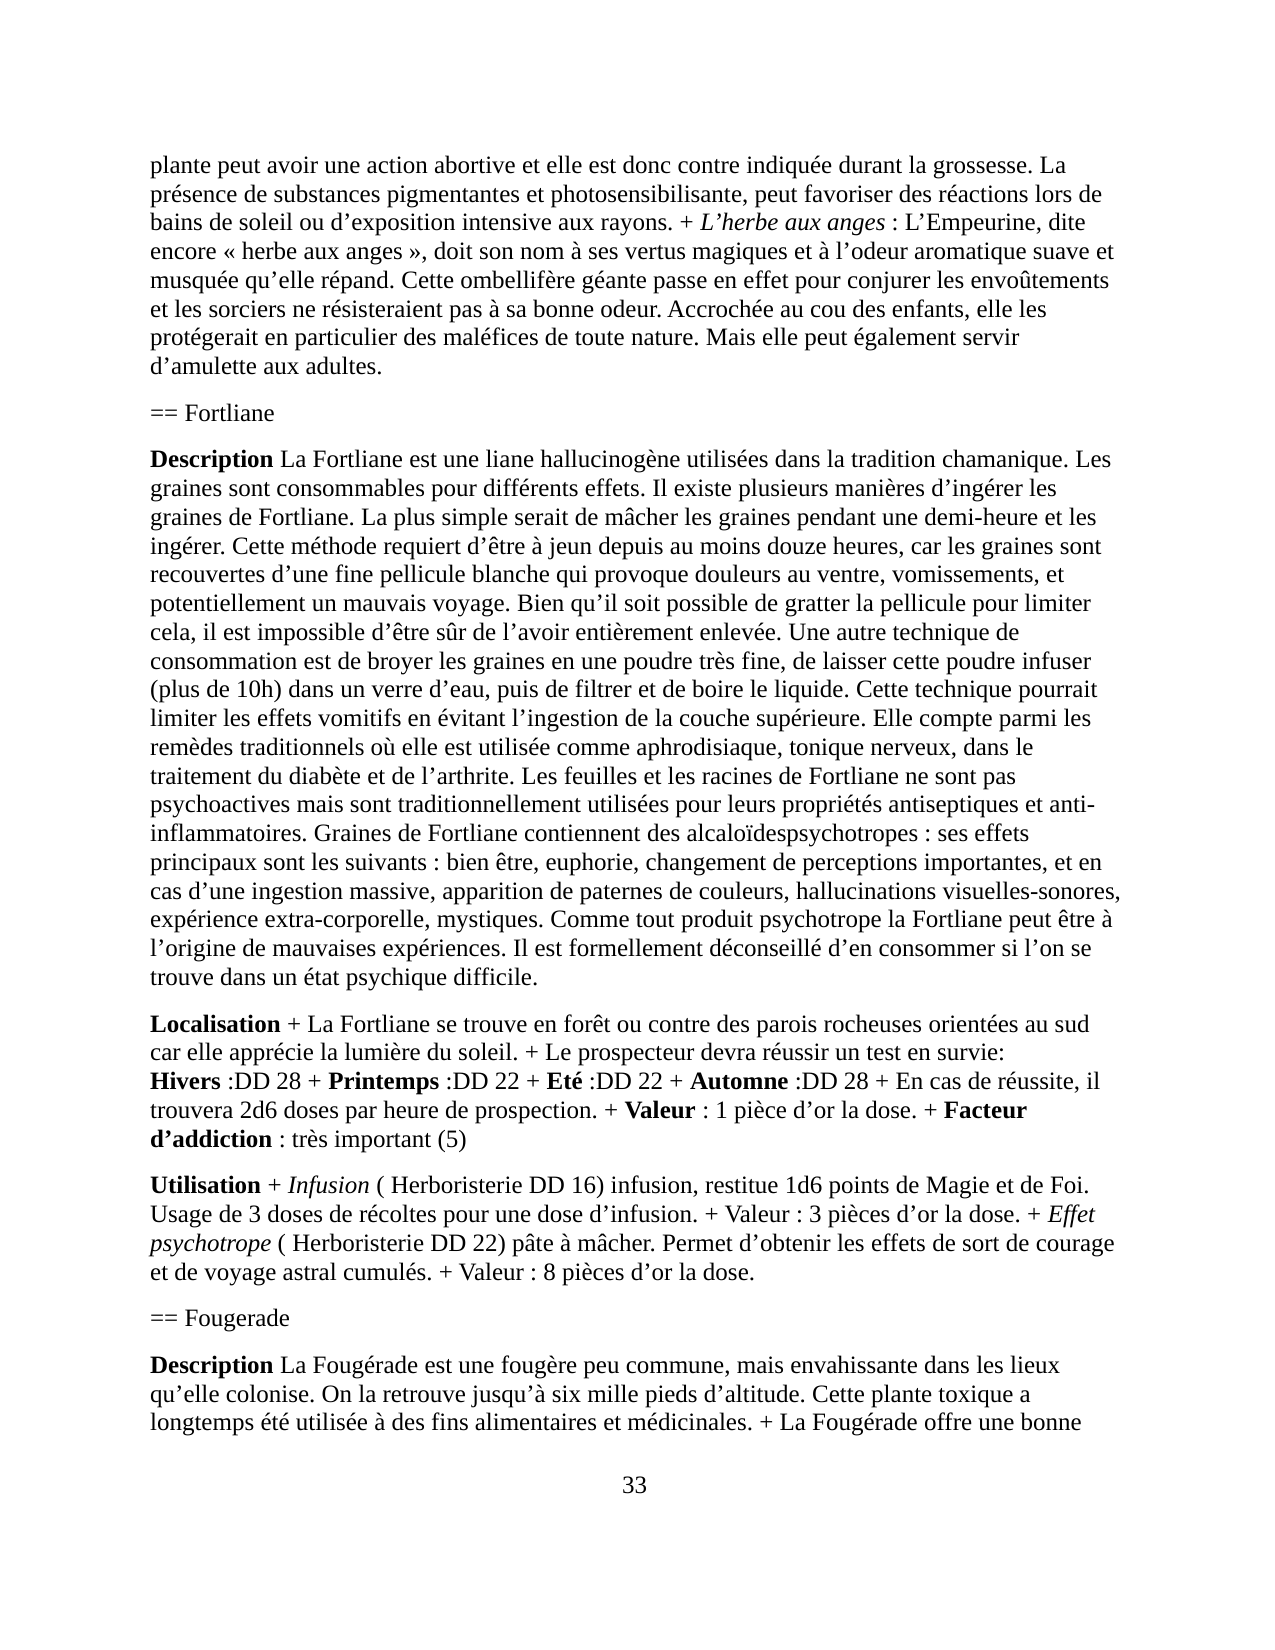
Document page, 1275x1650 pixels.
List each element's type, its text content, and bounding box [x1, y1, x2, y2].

text == Fougerade [150, 1303, 1125, 1332]
text Localisation + La Fortliane se trouve en forêt ou contre des parois rocheuses orientées au sud car elle apprécie la lumière du soleil. + Le prospecteur devra réussir un test en survie: Hivers :DD 28 + Printemps :DD 22 + Eté :DD 22 + Automne :DD 28 + En cas de réussite, il trouvera 2d6 doses par heure de prospection. + Valeur : 1 pièce d’or la dose. + Facteur d’addiction : très important (5) [150, 1009, 1125, 1152]
text == Fortliane [150, 398, 1125, 427]
text plante peut avoir une action abortive et elle est donc contre indiquée durant la grossesse. La présence de substances pigmentantes et photosensibilisante, peut favoriser des réactions lors de bains de soleil ou d’exposition intensive aux rayons. + L’herbe aux anges : L’Empeurine, dite encore « herbe aux anges », doit son nom à ses vertus magiques et à l’odeur aromatique suave et musquée qu’elle répand. Cette ombellifère géante passe en effet pour conjurer les envoûtements et les sorciers ne résisteraient pas à sa bonne odeur. Accrochée au cou des enfants, elle les protégerait en particulier des maléfices de toute nature. Mais elle peut également servir d’amulette aux adultes. [150, 150, 1125, 380]
text Description La Fougérade est une fougère peu commune, mais envahissante dans les lieux qu’elle colonise. On la retrouve jusqu’à six mille pieds d’altitude. Cette plante toxique a longtemps été utilisée à des fins alimentaires et médicinales. + La Fougérade offre une bonne [150, 1350, 1125, 1436]
text Description La Fortliane est une liane hallucinogène utilisées dans la tradition chamanique. Les graines sont consommables pour différents effets. Il existe plusieurs manières d’ingérer les graines de Fortliane. La plus simple serait de mâcher les graines pendant une demi-heure et les ingérer. Cette méthode requiert d’être à jeun depuis au moins douze heures, car les graines sont recouvertes d’une fine pellicule blanche qui provoque douleurs au ventre, vomissements, et potentiellement un mauvais voyage. Bien qu’il soit possible de gratter la pellicule pour limiter cela, il est impossible d’être sûr de l’avoir entièrement enlevée. Une autre technique de consommation est de broyer les graines en une poudre très fine, de laisser cette poudre infuser (plus de 10h) dans un verre d’eau, puis de filtrer et de boire le liquide. Cette technique pourrait limiter les effets vomitifs en évitant l’ingestion de la couche supérieure. Elle compte parmi les remèdes traditionnels où elle est utilisée comme aphrodisiaque, tonique nerveux, dans le traitement du diabète et de l’arthrite. Les feuilles et les racines de Fortliane ne sont pas psychoactives mais sont traditionnellement utilisées pour leurs propriétés antiseptiques et anti-inflammatoires. Graines de Fortliane contiennent des alcaloïdespsychotropes : ses effets principaux sont les suivants : bien être, euphorie, changement de perceptions importantes, et en cas d’une ingestion massive, apparition de paternes de couleurs, hallucinations visuelles-sonores, expérience extra-corporelle, mystiques. Comme tout produit psychotrope la Fortliane peut être à l’origine de mauvaises expériences. Il est formellement déconseillé d’en consommer si l’on se trouve dans un état psychique difficile. [150, 444, 1125, 991]
text Utilisation + Infusion ( Herboristerie DD 16) infusion, restitue 1d6 points de Magie et de Foi. Usage de 3 doses de récoltes pour une dose d’infusion. + Valeur : 3 pièces d’or la dose. + Effet psychotrope ( Herboristerie DD 22) pâte à mâcher. Permet d’obtenir les effets de sort de courage et de voyage astral cumulés. + Valeur : 8 pièces d’or la dose. [150, 1170, 1125, 1285]
